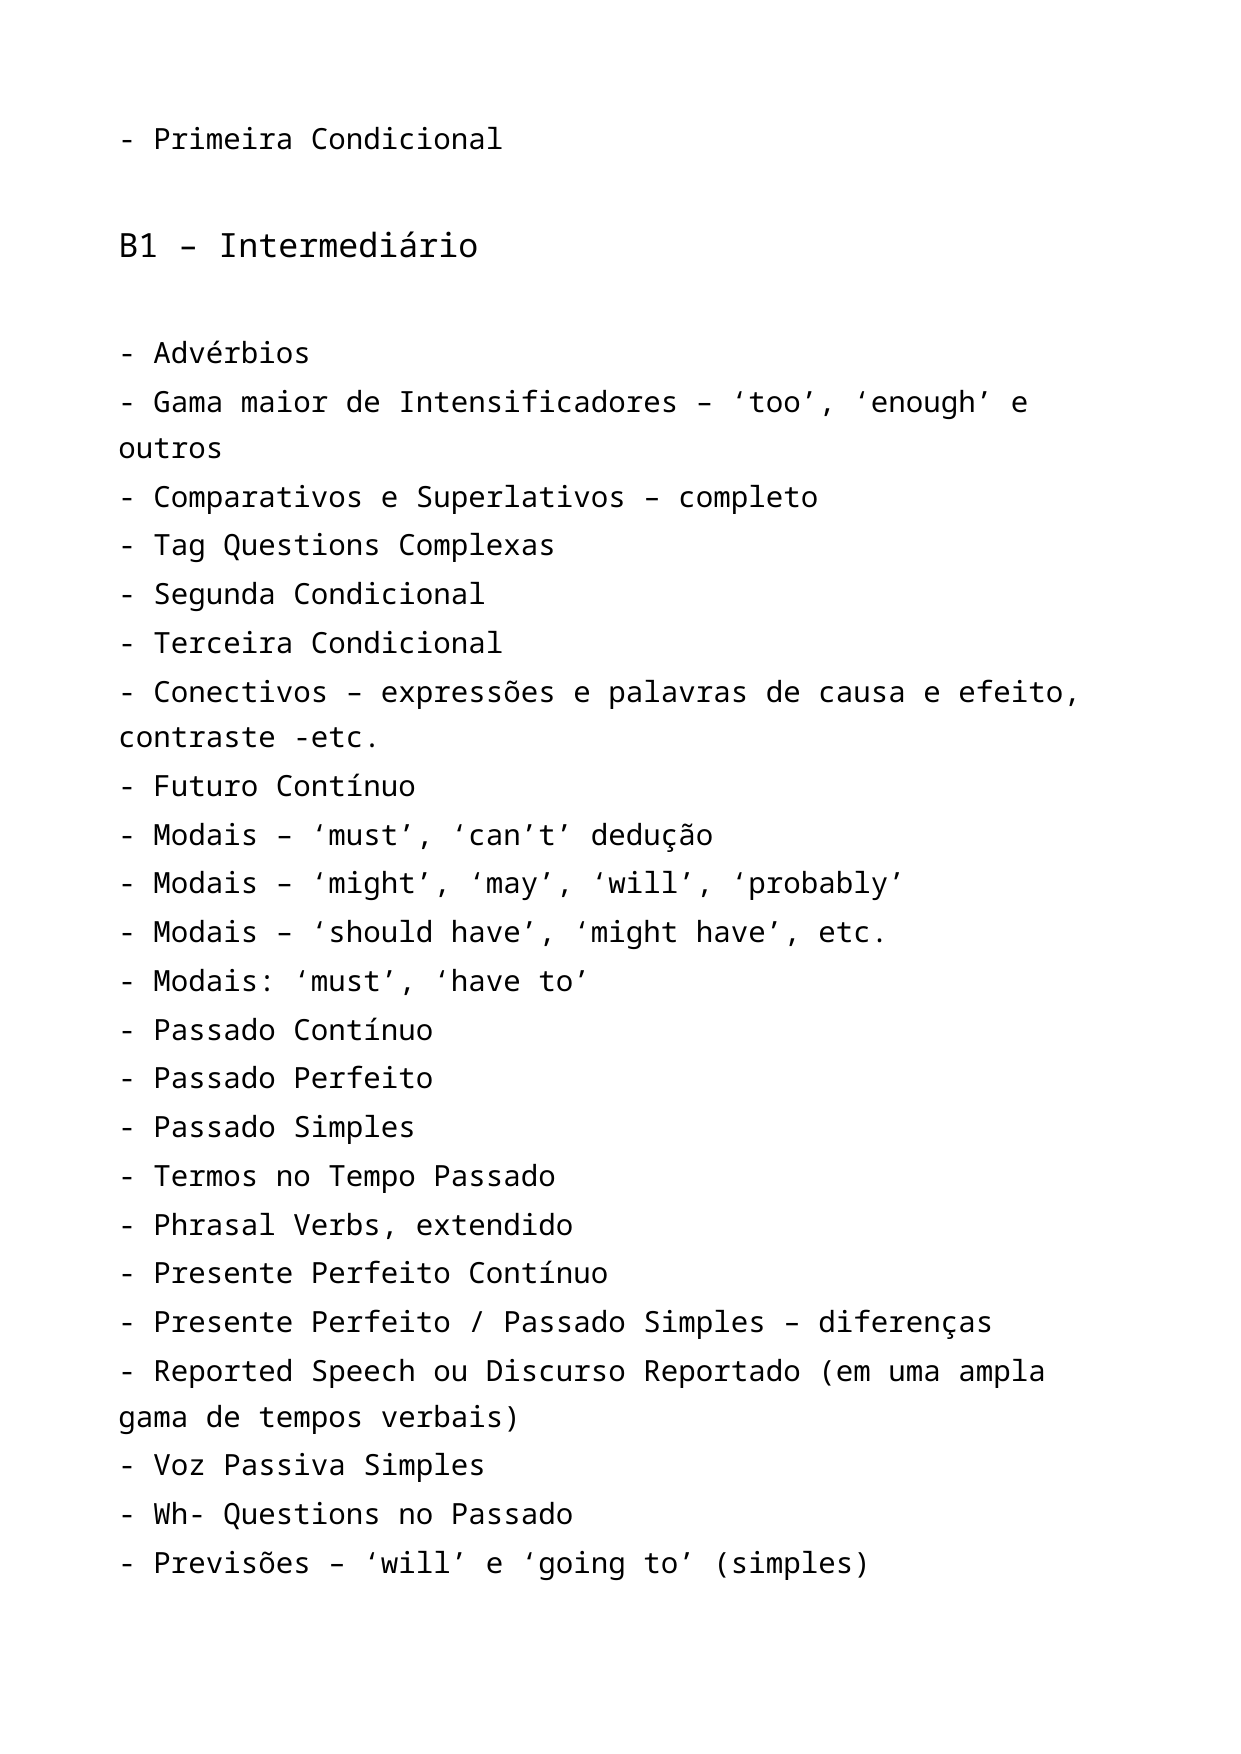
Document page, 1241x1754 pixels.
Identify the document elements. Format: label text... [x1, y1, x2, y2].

text - Conectivos – expressões e palavras de causa e efeito, contraste -etc. [118, 671, 1122, 756]
text - Modais: ‘must’, ‘have to’ [118, 960, 1122, 1000]
text - Tag Questions Complexas [118, 525, 1122, 564]
text - Segunda Condicional [118, 573, 1122, 613]
text - Passado Perfeito [118, 1058, 1122, 1097]
text - Terceira Condicional [118, 622, 1122, 662]
text - Gama maior de Intensificadores – ‘too’, ‘enough’ e outros [118, 382, 1122, 467]
text - Reported Speech ou Discurso Reportado (em uma ampla gama de tempos verbais) [118, 1350, 1122, 1436]
text - Comparativos e Superlativos – completo [118, 476, 1122, 516]
text - Presente Perfeito / Passado Simples – diferenças [118, 1302, 1122, 1341]
text - Futuro Contínuo [118, 765, 1122, 805]
text - Modais – ‘might’, ‘may’, ‘will’, ‘probably’ [118, 863, 1122, 902]
text - Passado Contínuo [118, 1009, 1122, 1049]
text - Previsões – ‘will’ e ‘going to’ (simples) [118, 1542, 1122, 1582]
text - Passado Simples [118, 1107, 1122, 1146]
text - Voz Passiva Simples [118, 1445, 1122, 1484]
text - Primeira Condicional [118, 118, 1122, 158]
text - Modais – ‘must’, ‘can’t’ dedução [118, 814, 1122, 854]
text - Presente Perfeito Contínuo [118, 1253, 1122, 1292]
text - Termos no Tempo Passado [118, 1155, 1122, 1195]
text - Advérbios [118, 333, 1122, 372]
text - Modais – ‘should have’, ‘might have’, etc. [118, 912, 1122, 951]
text - Phrasal Verbs, extendido [118, 1204, 1122, 1244]
text - Wh- Questions no Passado [118, 1493, 1122, 1533]
text B1 – Intermediário [118, 222, 1122, 268]
